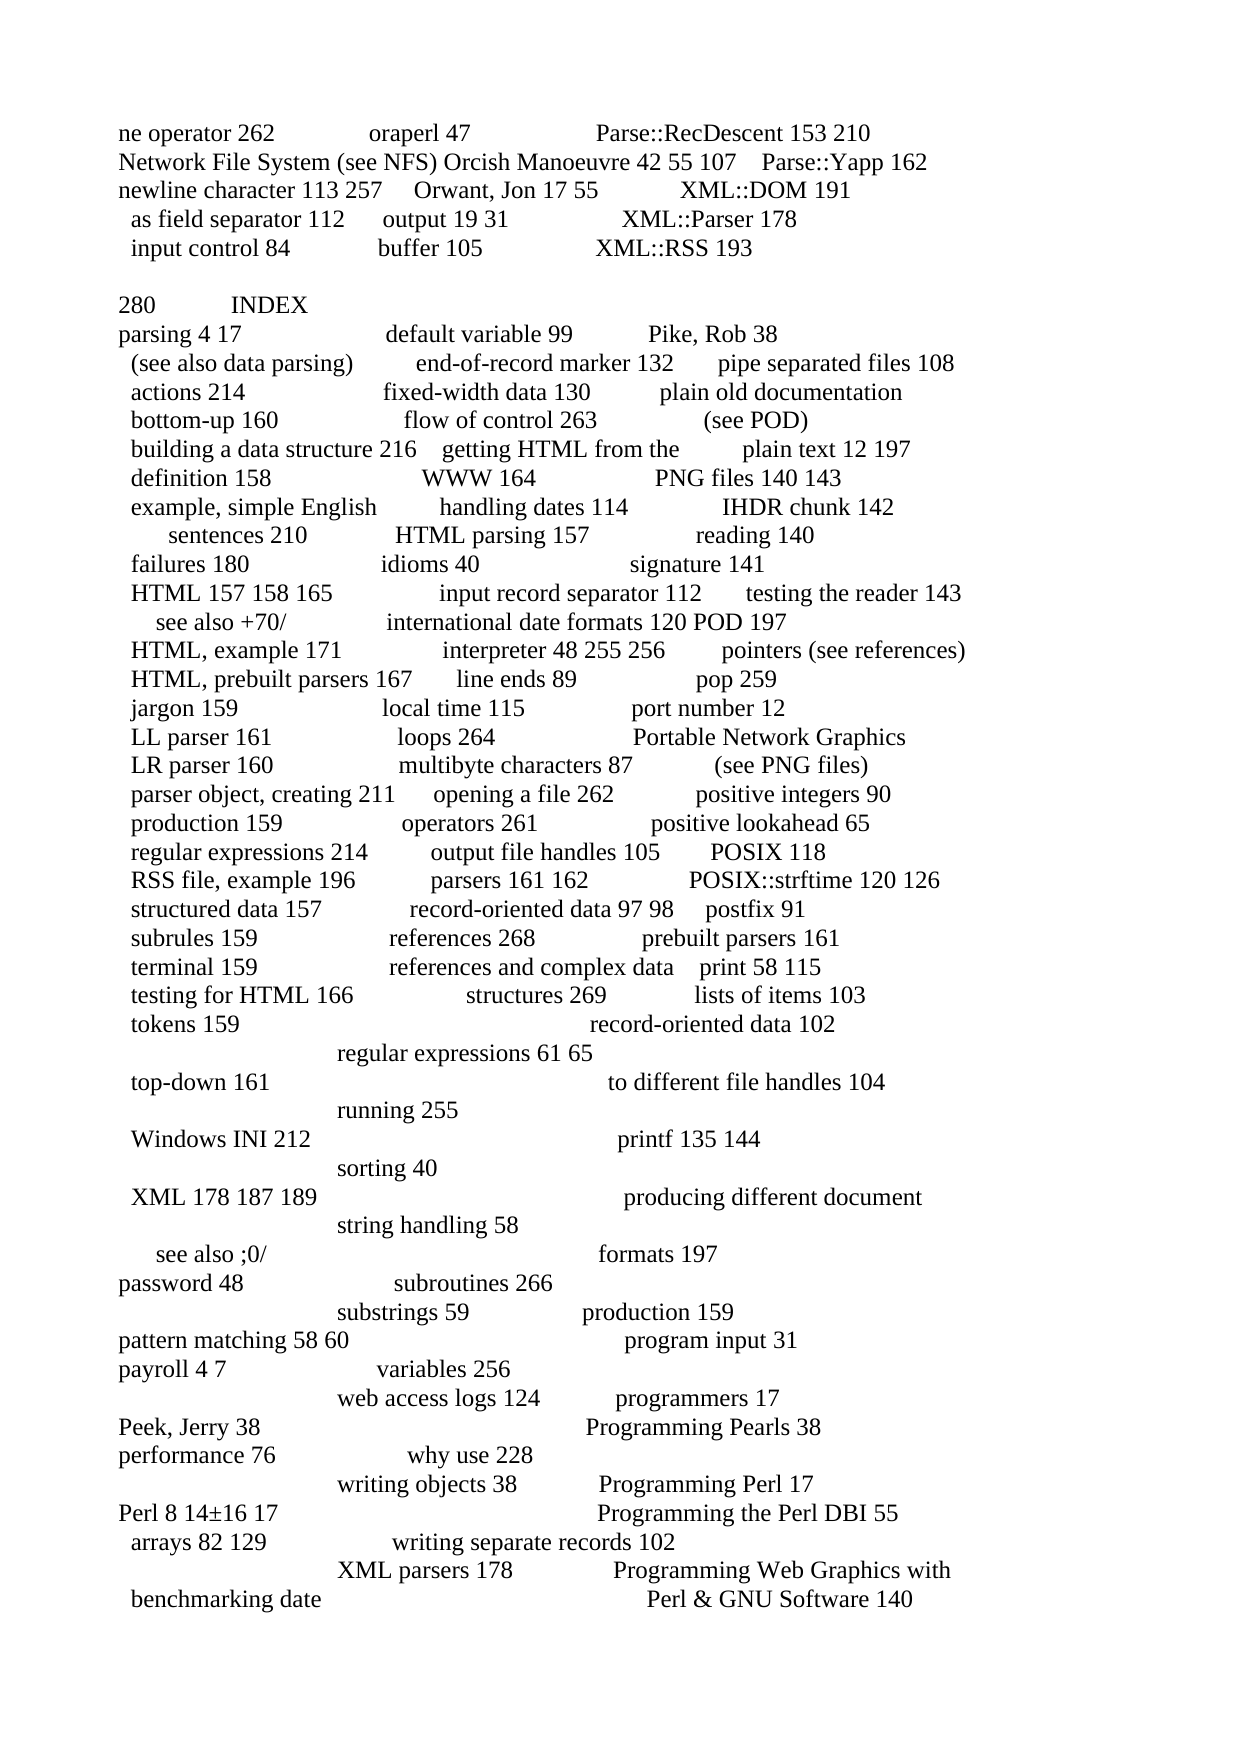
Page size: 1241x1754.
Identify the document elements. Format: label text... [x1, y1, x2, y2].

text pattern matching 58 60 program input 31 [118, 1326, 1122, 1354]
text see also +70/ international date formats 120 POD 197 [118, 607, 1122, 636]
text XML parsers 178 Programming Web Graphics with [118, 1556, 1122, 1584]
text Peek, Jerry 38 Programming Pearls 38 [118, 1412, 1122, 1441]
text LL parser 161 loops 264 Portable Network Graphics [118, 722, 1122, 751]
text as field separator 112 output 19 31 XML::Parser 178 [118, 204, 1122, 233]
text tokens 159 record-oriented data 102 [118, 1009, 1122, 1038]
text parsing 4 17 default variable 99 Pike, Rob 38 [118, 319, 1122, 348]
text sentences 210 HTML parsing 157 reading 140 [118, 521, 1122, 549]
text production 159 operators 261 positive lookahead 65 [118, 808, 1122, 837]
text jargon 159 local time 115 port number 12 [118, 693, 1122, 722]
text regular expressions 61 65 [118, 1038, 1122, 1067]
text terminal 159 references and complex data print 58 115 [118, 952, 1122, 981]
text XML 178 187 189 producing different document [118, 1182, 1122, 1211]
text 280 INDEX [118, 291, 1122, 319]
text HTML, example 171 interpreter 48 255 256 pointers (see references) [118, 636, 1122, 664]
text failures 180 idioms 40 signature 141 [118, 549, 1122, 578]
text see also ;0/ formats 197 [118, 1239, 1122, 1268]
text ne operator 262 oraperl 47 Parse::RecDescent 153 210 [118, 118, 1122, 147]
text substrings 59 production 159 [118, 1297, 1122, 1326]
text actions 214 fixed-width data 130 plain old documentation [118, 377, 1122, 406]
text Perl 8 14±16 17 Programming the Perl DBI 55 [118, 1498, 1122, 1527]
text regular expressions 214 output file handles 105 POSIX 118 [118, 837, 1122, 866]
text benchmarking date Perl & GNU Software 140 [118, 1584, 1122, 1613]
text web access logs 124 programmers 17 [118, 1383, 1122, 1412]
text newline character 113 257 Orwant, Jon 17 55 XML::DOM 191 [118, 176, 1122, 204]
text password 48 subroutines 266 [118, 1268, 1122, 1297]
text testing for HTML 166 structures 269 lists of items 103 [118, 981, 1122, 1009]
text parser object, creating 211 opening a file 262 positive integers 90 [118, 779, 1122, 808]
text example, simple English handling dates 114 IHDR chunk 142 [118, 492, 1122, 521]
text bottom-up 160 flow of control 263 (see POD) [118, 406, 1122, 434]
text arrays 82 129 writing separate records 102 [118, 1527, 1122, 1556]
text sorting 40 [118, 1153, 1122, 1182]
text input control 84 buffer 105 XML::RSS 193 [118, 233, 1122, 262]
text running 255 [118, 1096, 1122, 1124]
text HTML, prebuilt parsers 167 line ends 89 pop 259 [118, 664, 1122, 693]
text structured data 157 record-oriented data 97 98 postfix 91 [118, 894, 1122, 923]
text Windows INI 212 printf 135 144 [118, 1124, 1122, 1153]
text string handling 58 [118, 1211, 1122, 1239]
text building a data structure 216 getting HTML from the plain text 12 197 [118, 434, 1122, 463]
text HTML 157 158 165 input record separator 112 testing the reader 143 [118, 578, 1122, 607]
text top-down 161 to different file handles 104 [118, 1067, 1122, 1096]
text Network File System (see NFS) Orcish Manoeuvre 42 55 107 Parse::Yapp 162 [118, 147, 1122, 176]
text RSS file, example 196 parsers 161 162 POSIX::strftime 120 126 [118, 866, 1122, 894]
text subrules 159 references 268 prebuilt parsers 161 [118, 923, 1122, 952]
text performance 76 why use 228 [118, 1441, 1122, 1469]
text writing objects 38 Programming Perl 17 [118, 1469, 1122, 1498]
text (see also data parsing) end-of-record marker 132 pipe separated files 108 [118, 348, 1122, 377]
text definition 158 WWW 164 PNG files 140 143 [118, 463, 1122, 492]
text LR parser 160 multibyte characters 87 (see PNG files) [118, 751, 1122, 779]
text payroll 4 7 variables 256 [118, 1354, 1122, 1383]
